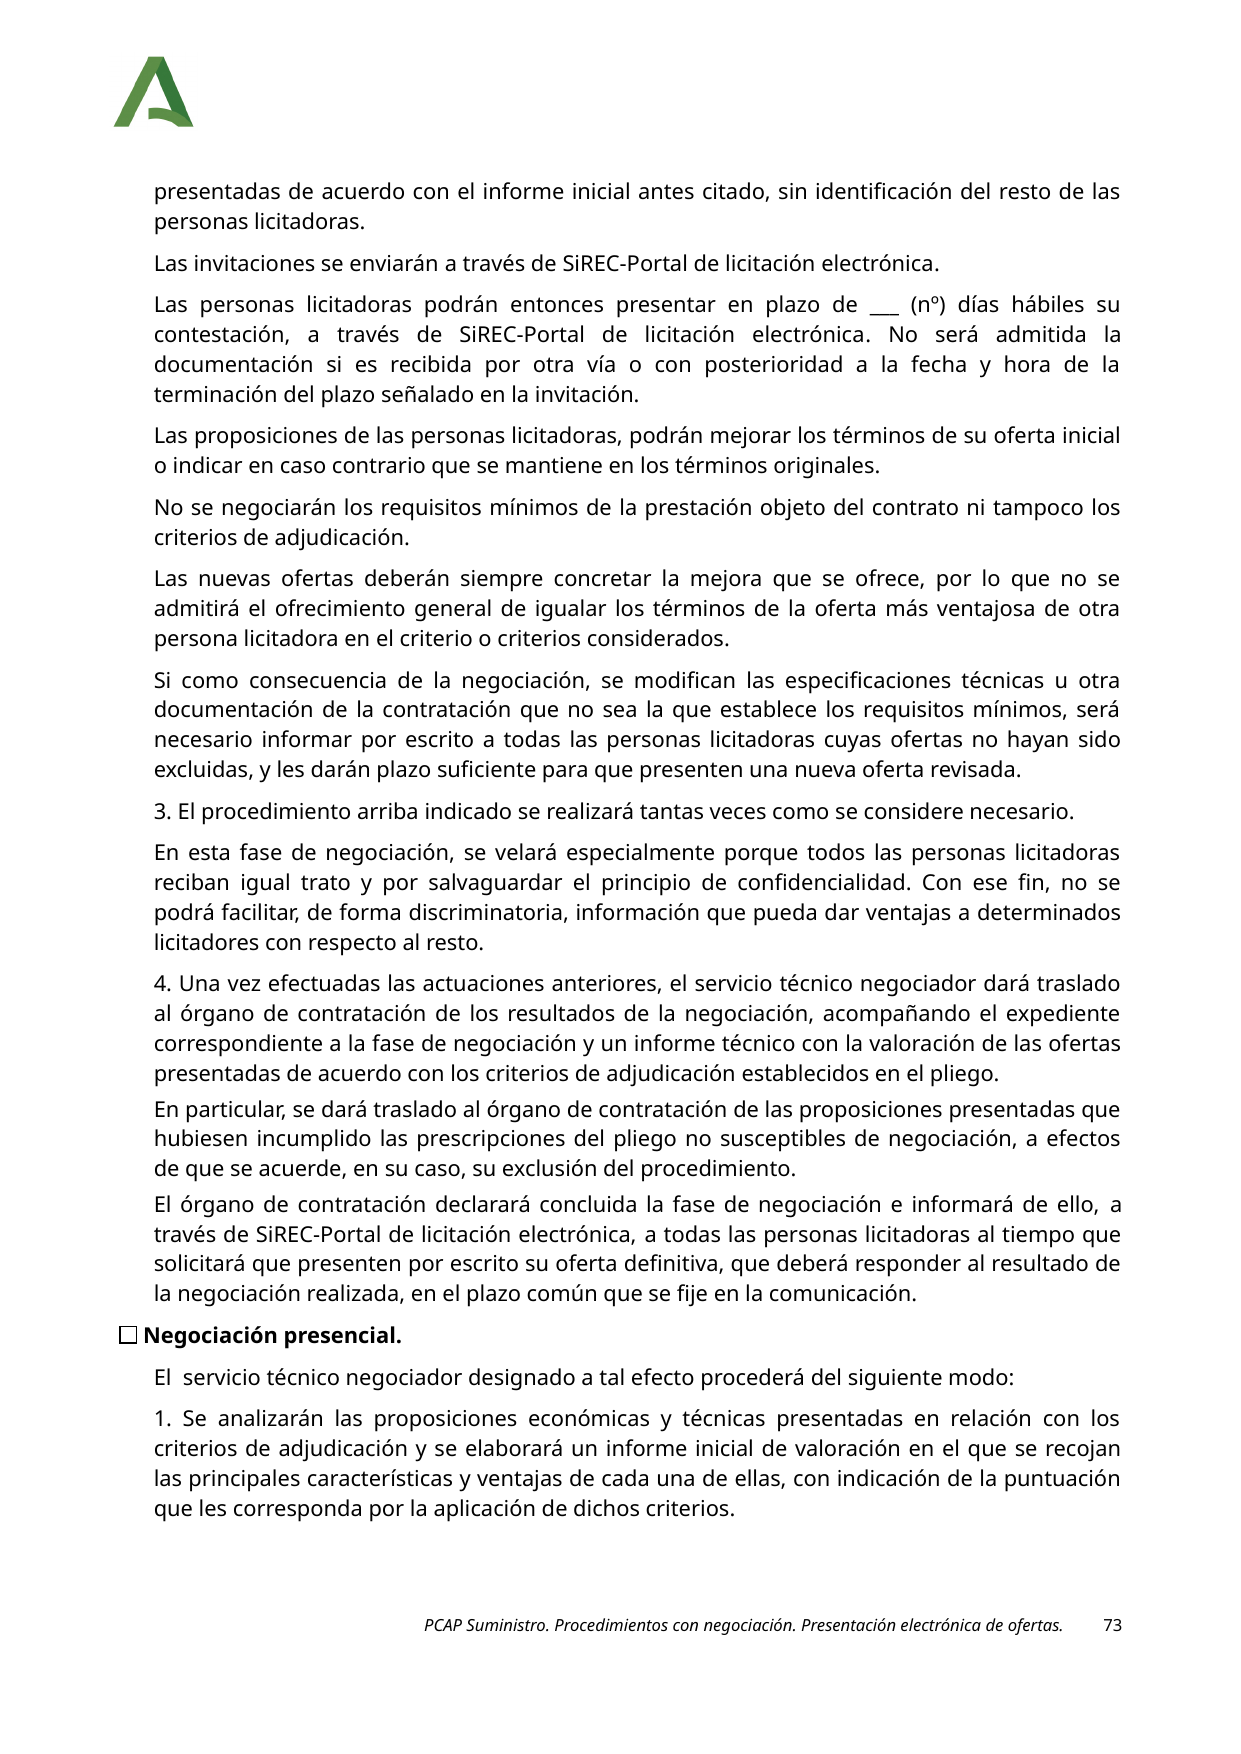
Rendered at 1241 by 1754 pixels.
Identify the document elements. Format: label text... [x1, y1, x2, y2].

text Las proposiciones de las personas licitadoras, podrán mejorar los términos de su oferta inicial o indicar en caso contrario que se mantiene en los términos originales. [153, 421, 1122, 480]
text 3. El procedimiento arriba indicado se realizará tantas veces como se considere necesario. [153, 796, 1122, 826]
text El órgano de contratación declarará concluida la fase de negociación e informará de ello, a través de SiREC-Portal de licitación electrónica, a todas las personas licitadoras al tiempo que solicitará que presenten por escrito su oferta definitiva, que deberá responder al resultado de la negociación realizada, en el plazo común que se fije en la comunicación. [153, 1189, 1122, 1308]
text En particular, se dará traslado al órgano de contratación de las proposiciones presentadas que hubiesen incumplido las prescripciones del pliego no susceptibles de negociación, a efectos de que se acuerde, en su caso, su exclusión del procedimiento. [153, 1093, 1122, 1183]
text 1. Se analizarán las proposiciones económicas y técnicas presentadas en relación con los criterios de adjudicación y se elaborará un informe inicial de valoración en el que se recojan las principales características y ventajas de cada una de ellas, con indicación de la puntuación que les corresponda por la aplicación de dichos criterios. [153, 1403, 1122, 1522]
text En esta fase de negociación, se velará especialmente porque todos las personas licitadoras reciban igual trato y por salvaguardar el principio de confidencialidad. Con ese fin, no se podrá facilitar, de forma discriminatoria, información que pueda dar ventajas a determinados licitadores con respecto al resto. [153, 837, 1122, 957]
text El servicio técnico negociador designado a tal efecto procederá del siguiente modo: [153, 1362, 1122, 1391]
text presentadas de acuerdo con el informe inicial antes citado, sin identificación del resto de las personas licitadoras. [153, 176, 1122, 236]
text 4. Una vez efectuadas las actuaciones anteriores, el servicio técnico negociador dará traslado al órgano de contratación de los resultados de la negociación, acompañando el expediente correspondiente a la fase de negociación y un informe técnico con la valoración de las ofertas presentadas de acuerdo con los criterios de adjudicación establecidos en el pliego. [153, 968, 1122, 1088]
text Las personas licitadoras podrán entonces presentar en plazo de ___ (nº) días hábiles su contestación, a través de SiREC-Portal de licitación electrónica. No será admitida la documentación si es recibida por otra vía o con posterioridad a la fecha y hora de la terminación del plazo señalado en la invitación. [153, 289, 1122, 409]
text Negociación presencial. [118, 1320, 1122, 1350]
text No se negociarán los requisitos mínimos de la prestación objeto del contrato ni tampoco los criterios de adjudicación. [153, 492, 1122, 552]
picture [109, 52, 198, 131]
text Las invitaciones se enviarán a través de SiREC-Portal de licitación electrónica. [153, 248, 1122, 278]
text Las nuevas ofertas deberán siempre concretar la mejora que se ofrece, por lo que no se admitirá el ofrecimiento general de igualar los términos de la oferta más ventajosa de otra persona licitadora en el criterio o criterios considerados. [153, 563, 1122, 653]
text Si como consecuencia de la negociación, se modifican las especificaciones técnicas u otra documentación de la contratación que no sea la que establece los requisitos mínimos, será necesario informar por escrito a todas las personas licitadoras cuyas ofertas no hayan sido excluidas, y les darán plazo suficiente para que presenten una nueva oferta revisada. [153, 665, 1122, 784]
